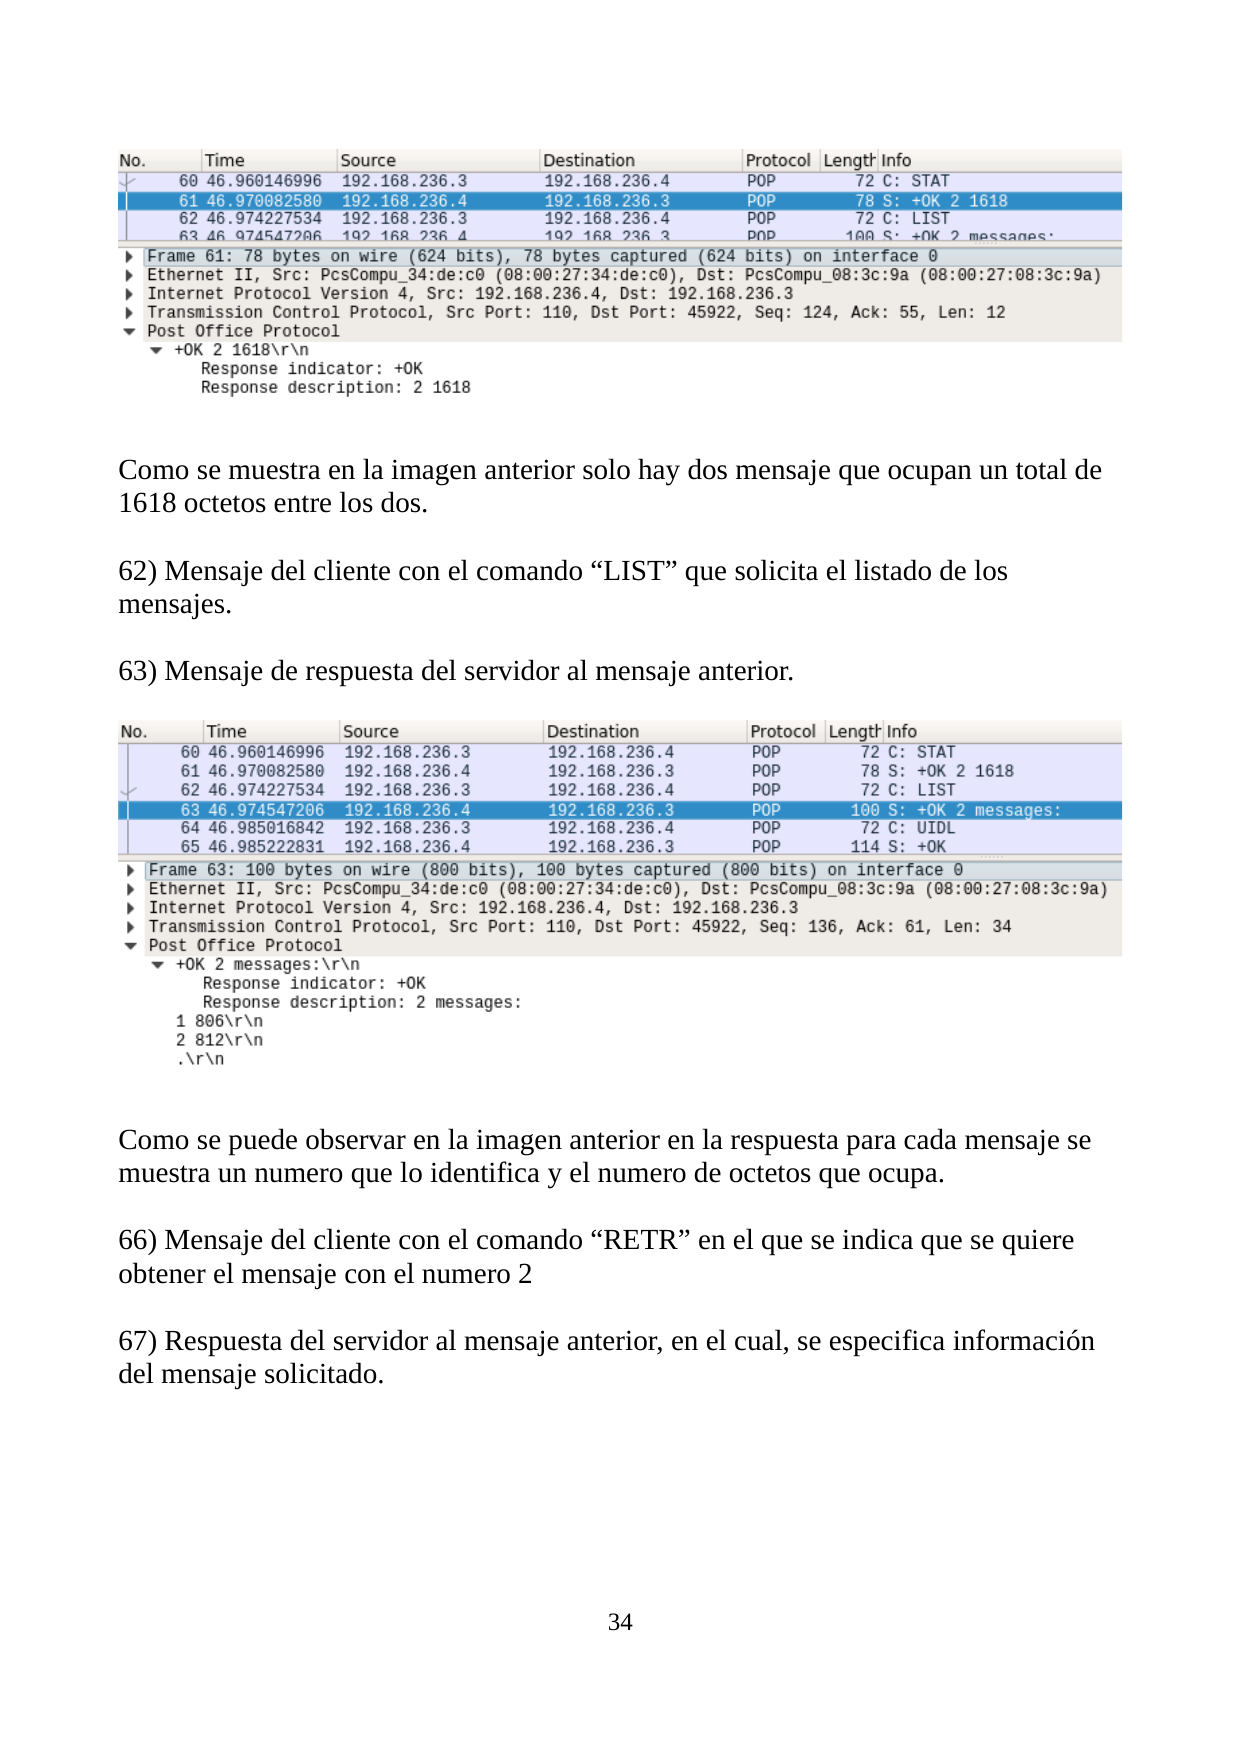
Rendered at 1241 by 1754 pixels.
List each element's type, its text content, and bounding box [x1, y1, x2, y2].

picture [118, 149, 1123, 452]
picture [118, 720, 1123, 1089]
text 63) Mensaje de respuesta del servidor al mensaje anterior. [118, 653, 1122, 687]
text 67) Respuesta del servidor al mensaje anterior, en el cual, se especifica información del mensaje solicitado. [118, 1323, 1122, 1390]
text Como se muestra en la imagen anterior solo hay dos mensaje que ocupan un total de 1618 octetos entre los dos. [118, 452, 1122, 519]
text Como se puede observar en la imagen anterior en la respuesta para cada mensaje se muestra un numero que lo identifica y el numero de octetos que ocupa. [118, 1122, 1122, 1189]
text [118, 118, 1122, 149]
text 66) Mensaje del cliente con el comando “RETR” en el que se indica que se quiere obtener el mensaje con el numero 2 [118, 1222, 1122, 1289]
text 62) Mensaje del cliente con el comando “LIST” que solicita el listado de los mensajes. [118, 553, 1122, 620]
